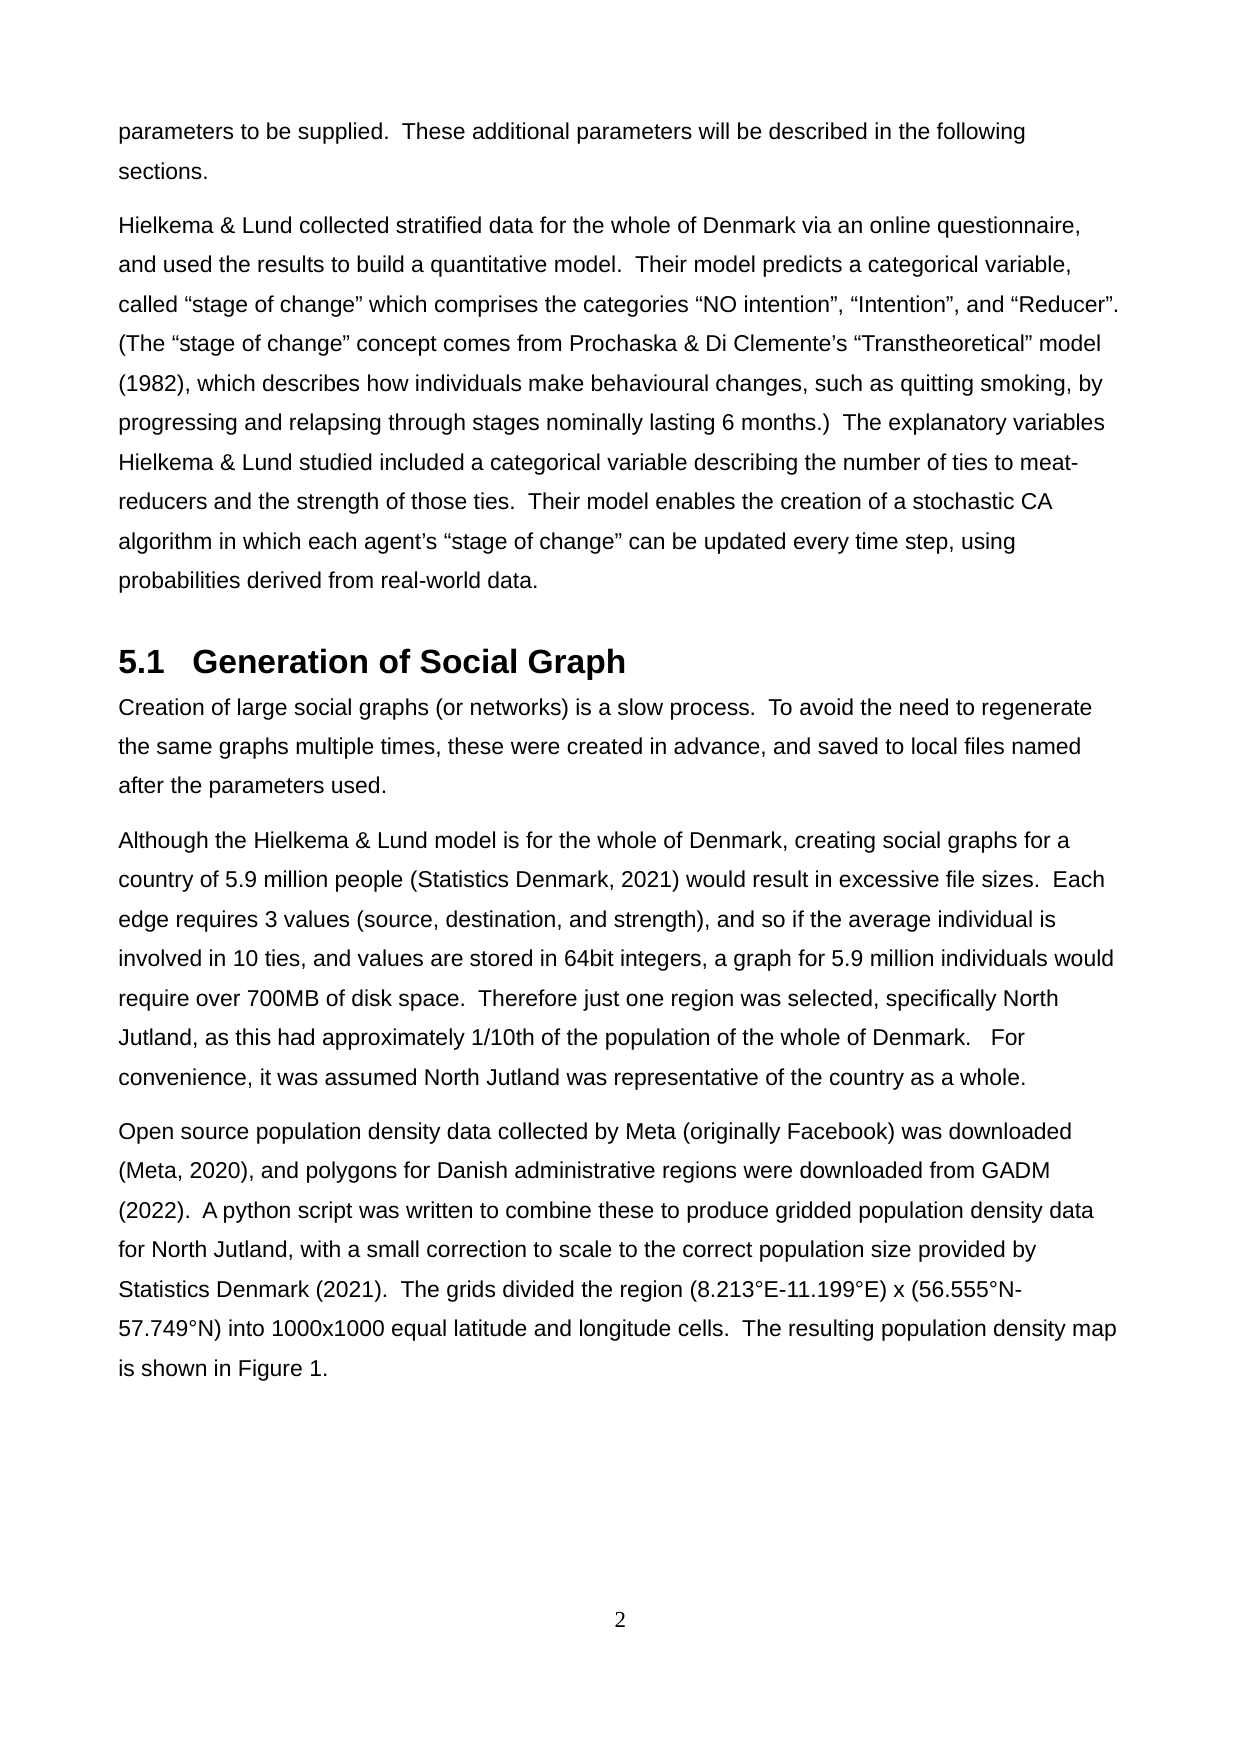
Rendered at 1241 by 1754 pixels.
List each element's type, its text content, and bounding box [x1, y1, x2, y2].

subtitle Generation of Social Graph [118, 642, 1122, 681]
text Although the Hielkema & Lund model is for the whole of Denmark, creating social graphs for a country of 5.9 million people (Statistics Denmark, 2021) would result in excessive file sizes. Each edge requires 3 values (source, destination, and strength), and so if the average individual is involved in 10 ties, and values are stored in 64bit integers, a graph for 5.9 million individuals would require over 700MB of disk space. Therefore just one region was selected, specifically North Jutland, as this had approximately 1/10th of the population of the whole of Denmark. For convenience, it was assumed North Jutland was representative of the country as a whole. [118, 827, 1122, 1090]
text Open source population density data collected by Meta (originally Facebook) was downloaded (Meta, 2020), and polygons for Danish administrative regions were downloaded from GADM (2022). A python script was written to combine these to produce gridded population density data for North Jutland, with a small correction to scale to the correct population size provided by Statistics Denmark (2021). The grids divided the region (8.213°E-11.199°E) x (56.555°N-57.749°N) into 1000x1000 equal latitude and longitude cells. The resulting population density map is shown in Figure 1. [118, 1118, 1122, 1381]
text Hielkema & Lund collected stratified data for the whole of Denmark via an online questionnaire, and used the results to build a quantitative model. Their model predicts a categorical variable, called “stage of change” which comprises the categories “NO intention”, “Intention”, and “Reducer”. (The “stage of change” concept comes from Prochaska & Di Clemente’s “Transtheoretical” model (1982), which describes how individuals make behavioural changes, such as quitting smoking, by progressing and relapsing through stages nominally lasting 6 months.) The explanatory variables Hielkema & Lund studied included a categorical variable describing the number of ties to meat-reducers and the strength of those ties. Their model enables the creation of a stochastic CA algorithm in which each agent’s “stage of change” can be updated every time step, using probabilities derived from real-world data. [118, 212, 1122, 593]
text Creation of large social graphs (or networks) is a slow process. To avoid the need to regenerate the same graphs multiple times, these were created in advance, and saved to local files named after the parameters used. [118, 693, 1122, 799]
text parameters to be supplied. These additional parameters will be described in the following sections. [118, 118, 1122, 184]
